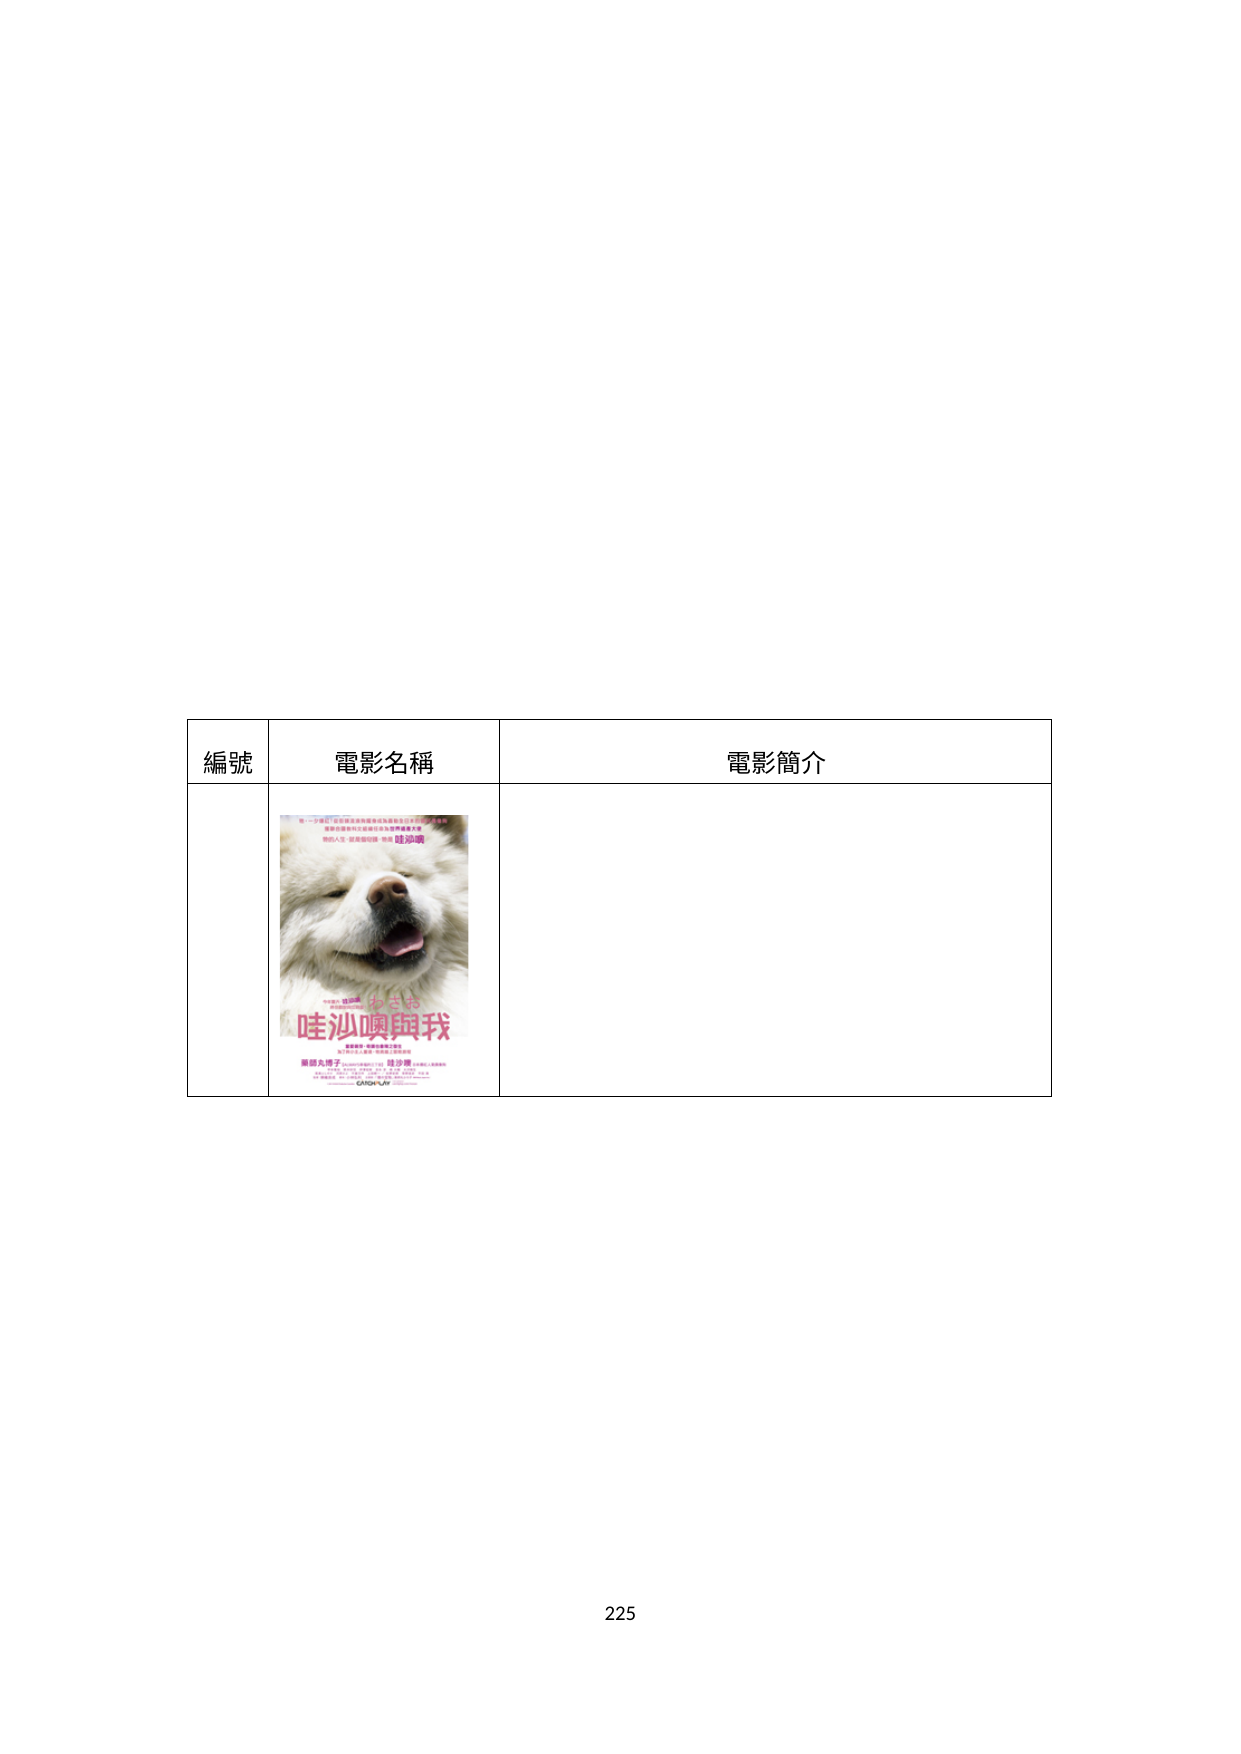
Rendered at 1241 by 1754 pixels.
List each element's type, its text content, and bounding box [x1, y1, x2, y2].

table_header 編號 [188, 720, 268, 783]
table_cell [500, 784, 1051, 1096]
table_header 電影名稱 [269, 720, 499, 783]
table_cell [269, 784, 499, 1096]
table_cell [188, 784, 268, 1096]
table_header 電影簡介 [500, 720, 1051, 783]
